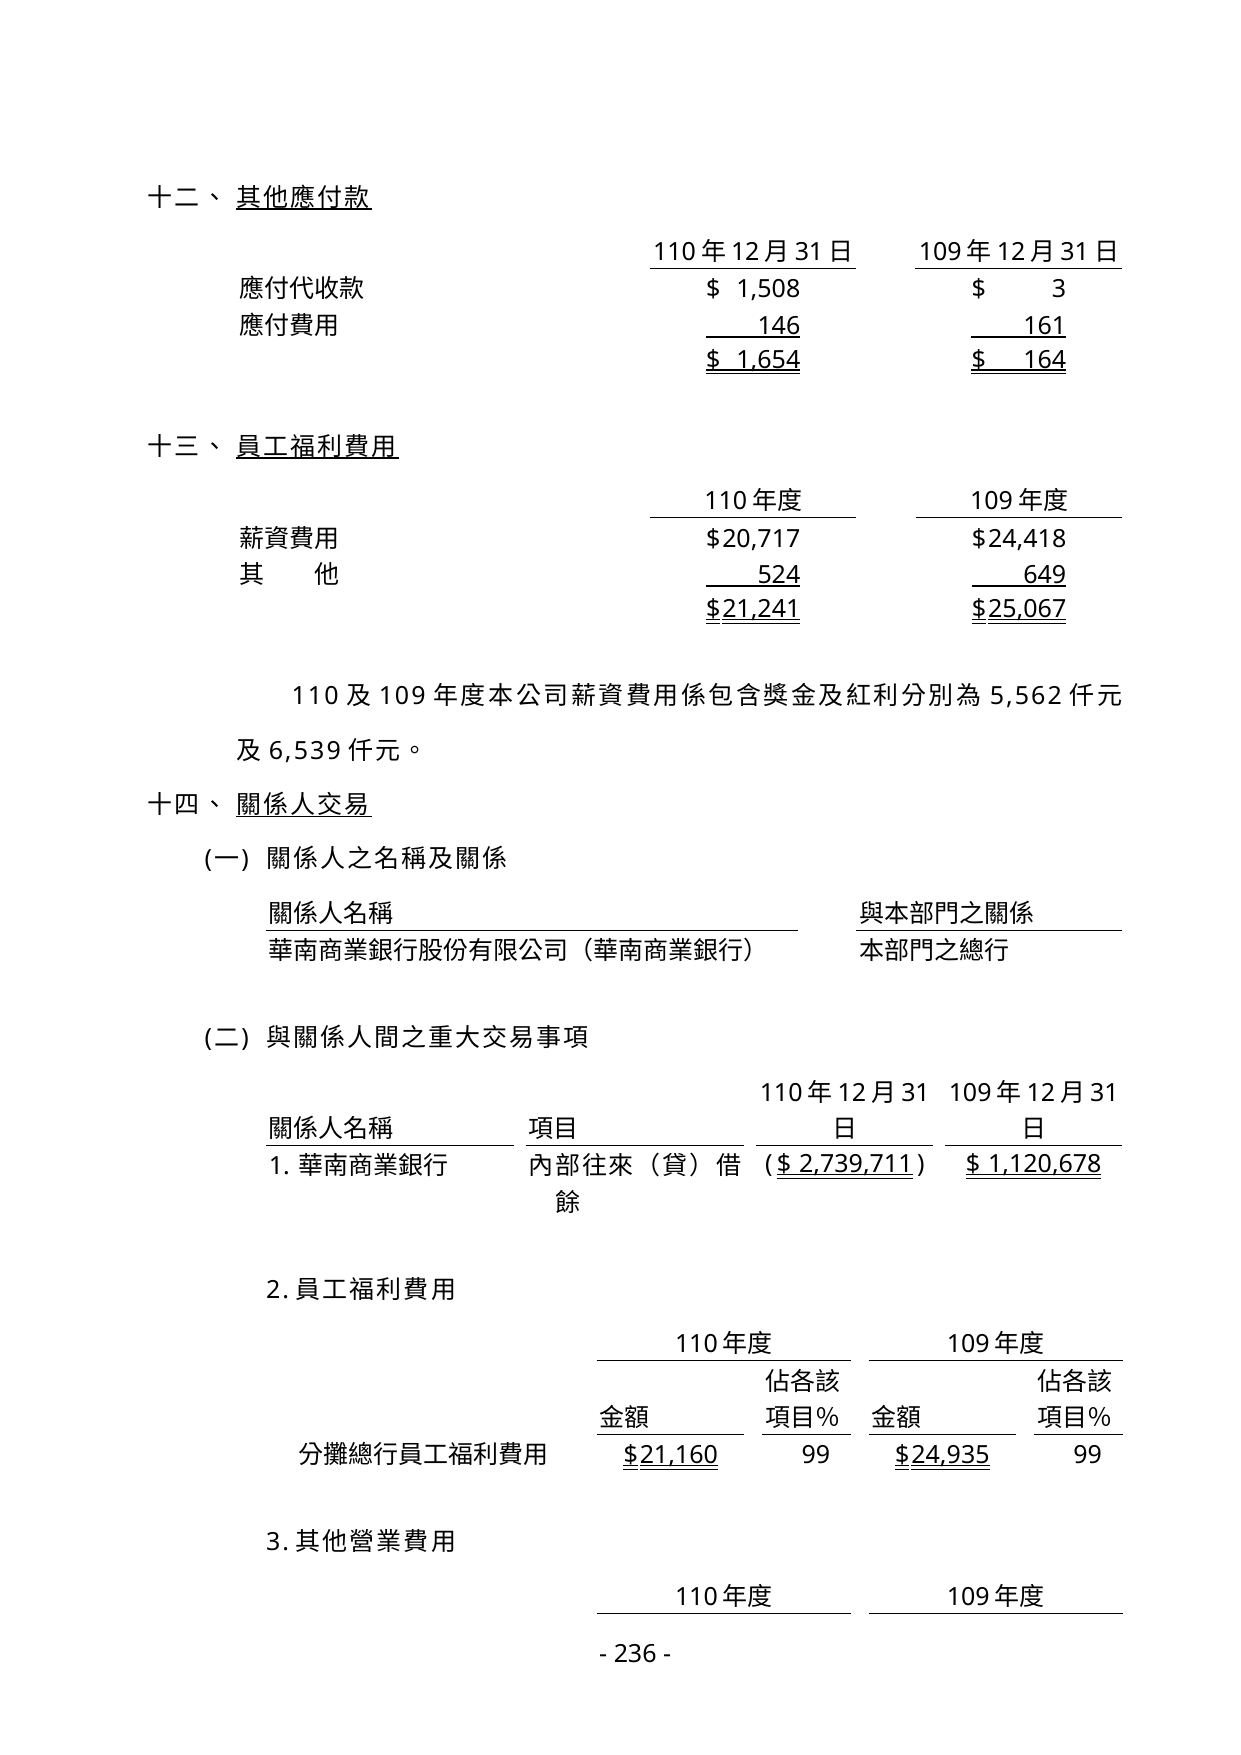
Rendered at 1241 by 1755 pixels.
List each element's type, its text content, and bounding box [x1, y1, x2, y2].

table_cell 146 [650, 305, 856, 341]
table_cell ( $ 2,739,711 ) [756, 1146, 933, 1218]
table_cell [851, 1360, 868, 1433]
table_header [579, 1576, 597, 1612]
table_header [856, 481, 916, 517]
table_header [579, 1324, 597, 1360]
table_cell [856, 341, 915, 375]
table_header 109年度 [869, 1576, 1122, 1612]
table_header 關係人名稱 [266, 893, 797, 929]
table_header [856, 232, 915, 268]
table_cell 佔各該項目％ [762, 1361, 851, 1433]
table_header 與本部門之關係 [856, 893, 1122, 929]
table_cell 161 [915, 305, 1122, 341]
table_cell 其 他 [236, 554, 591, 591]
table_header [236, 232, 591, 268]
table_cell [856, 268, 915, 305]
table_header [514, 1072, 526, 1145]
table_cell 99 [1034, 1435, 1122, 1471]
table_cell $ 24,418 [916, 518, 1122, 554]
table_header 109年度 [916, 481, 1122, 517]
table_cell [236, 591, 591, 625]
table_cell [744, 1434, 762, 1471]
table_cell [591, 268, 650, 305]
table_cell $ 3 [915, 269, 1122, 305]
text (一) 關係人之名稱及關係 [177, 839, 1122, 875]
table_cell 本部門之總行 [856, 931, 1122, 967]
table_cell [856, 517, 916, 554]
table_cell [1016, 1434, 1034, 1471]
table_cell [856, 591, 916, 625]
text (二) 與關係人間之重大交易事項 [177, 1018, 1122, 1054]
table_header 110年12月31日 [650, 232, 856, 268]
table_header [236, 481, 591, 517]
table_cell [798, 930, 856, 967]
table_cell 524 [650, 554, 856, 591]
table_cell 薪資費用 [236, 517, 591, 554]
table_cell 649 [916, 554, 1122, 591]
table_cell $ 164 [915, 341, 1122, 375]
table_cell $ 21,241 [650, 591, 856, 625]
table_header 109年度 [869, 1324, 1122, 1360]
table_cell 佔各該項目％ [1034, 1361, 1122, 1433]
table_cell [591, 591, 650, 625]
table_header [851, 1576, 868, 1612]
table_cell [591, 341, 650, 375]
table_header [933, 1072, 945, 1145]
table_cell 金額 [869, 1361, 1016, 1433]
table_cell [1016, 1361, 1034, 1433]
table_cell $ 21,160 [597, 1435, 744, 1471]
table_cell 99 [762, 1435, 851, 1471]
table_header 110年度 [650, 481, 856, 517]
table_header [591, 481, 650, 517]
table_header 109年12月31日 [915, 232, 1122, 268]
text 110及109年度本公司薪資費用係包含獎金及紅利分別為5,562仟元及6,539仟元。 [236, 676, 1122, 766]
table_cell $ 25,067 [916, 591, 1122, 625]
table_cell [856, 554, 916, 591]
table_cell 分攤總行員工福利費用 [295, 1434, 579, 1471]
table_header [295, 1576, 579, 1612]
text 十三、 員工福利費用 [148, 426, 1122, 463]
table_cell [851, 1434, 868, 1471]
table_cell $ 24,935 [869, 1435, 1016, 1471]
table_cell 華南商業銀行股份有限公司（華南商業銀行） [266, 931, 797, 967]
text 十二、 其他應付款 [148, 177, 1122, 213]
table_cell [514, 1145, 526, 1218]
table_cell [591, 517, 650, 554]
table_header [798, 893, 856, 929]
table_cell [579, 1434, 597, 1471]
table_cell [591, 305, 650, 341]
table_header 關係人名稱 [266, 1072, 514, 1145]
table_cell [856, 305, 915, 341]
table_header 項目 [526, 1072, 744, 1145]
table_header 110年12月31日 [756, 1072, 933, 1145]
table_cell [744, 1145, 756, 1218]
text 2. 員工福利費用 [266, 1269, 1122, 1306]
table_cell [295, 1360, 579, 1433]
table_cell [744, 1361, 762, 1433]
table_header 110年度 [597, 1576, 851, 1612]
table_header [591, 232, 650, 268]
table_header 109年12月31日 [945, 1072, 1122, 1145]
text 十四、 關係人交易 [148, 784, 1122, 821]
table_header [744, 1072, 756, 1145]
table_cell [933, 1145, 945, 1218]
table_cell 內部往來（貸）借餘 [526, 1146, 744, 1218]
table_cell [579, 1360, 597, 1433]
table_cell 應付代收款 [236, 268, 591, 305]
table_cell $ 20,717 [650, 518, 856, 554]
table_cell [236, 341, 591, 375]
table_cell 金額 [597, 1361, 744, 1433]
text 3. 其他營業費用 [266, 1522, 1122, 1558]
table_header 110年度 [597, 1324, 851, 1360]
table_cell [591, 554, 650, 591]
table_cell $ 1,508 [650, 269, 856, 305]
table_header [851, 1324, 868, 1360]
table_cell 應付費用 [236, 305, 591, 341]
table_cell 1. 華南商業銀行 [266, 1146, 514, 1218]
table_cell $ 1,120,678 [945, 1146, 1122, 1218]
table_cell $ 1,654 [650, 341, 856, 375]
table_header [295, 1324, 579, 1360]
